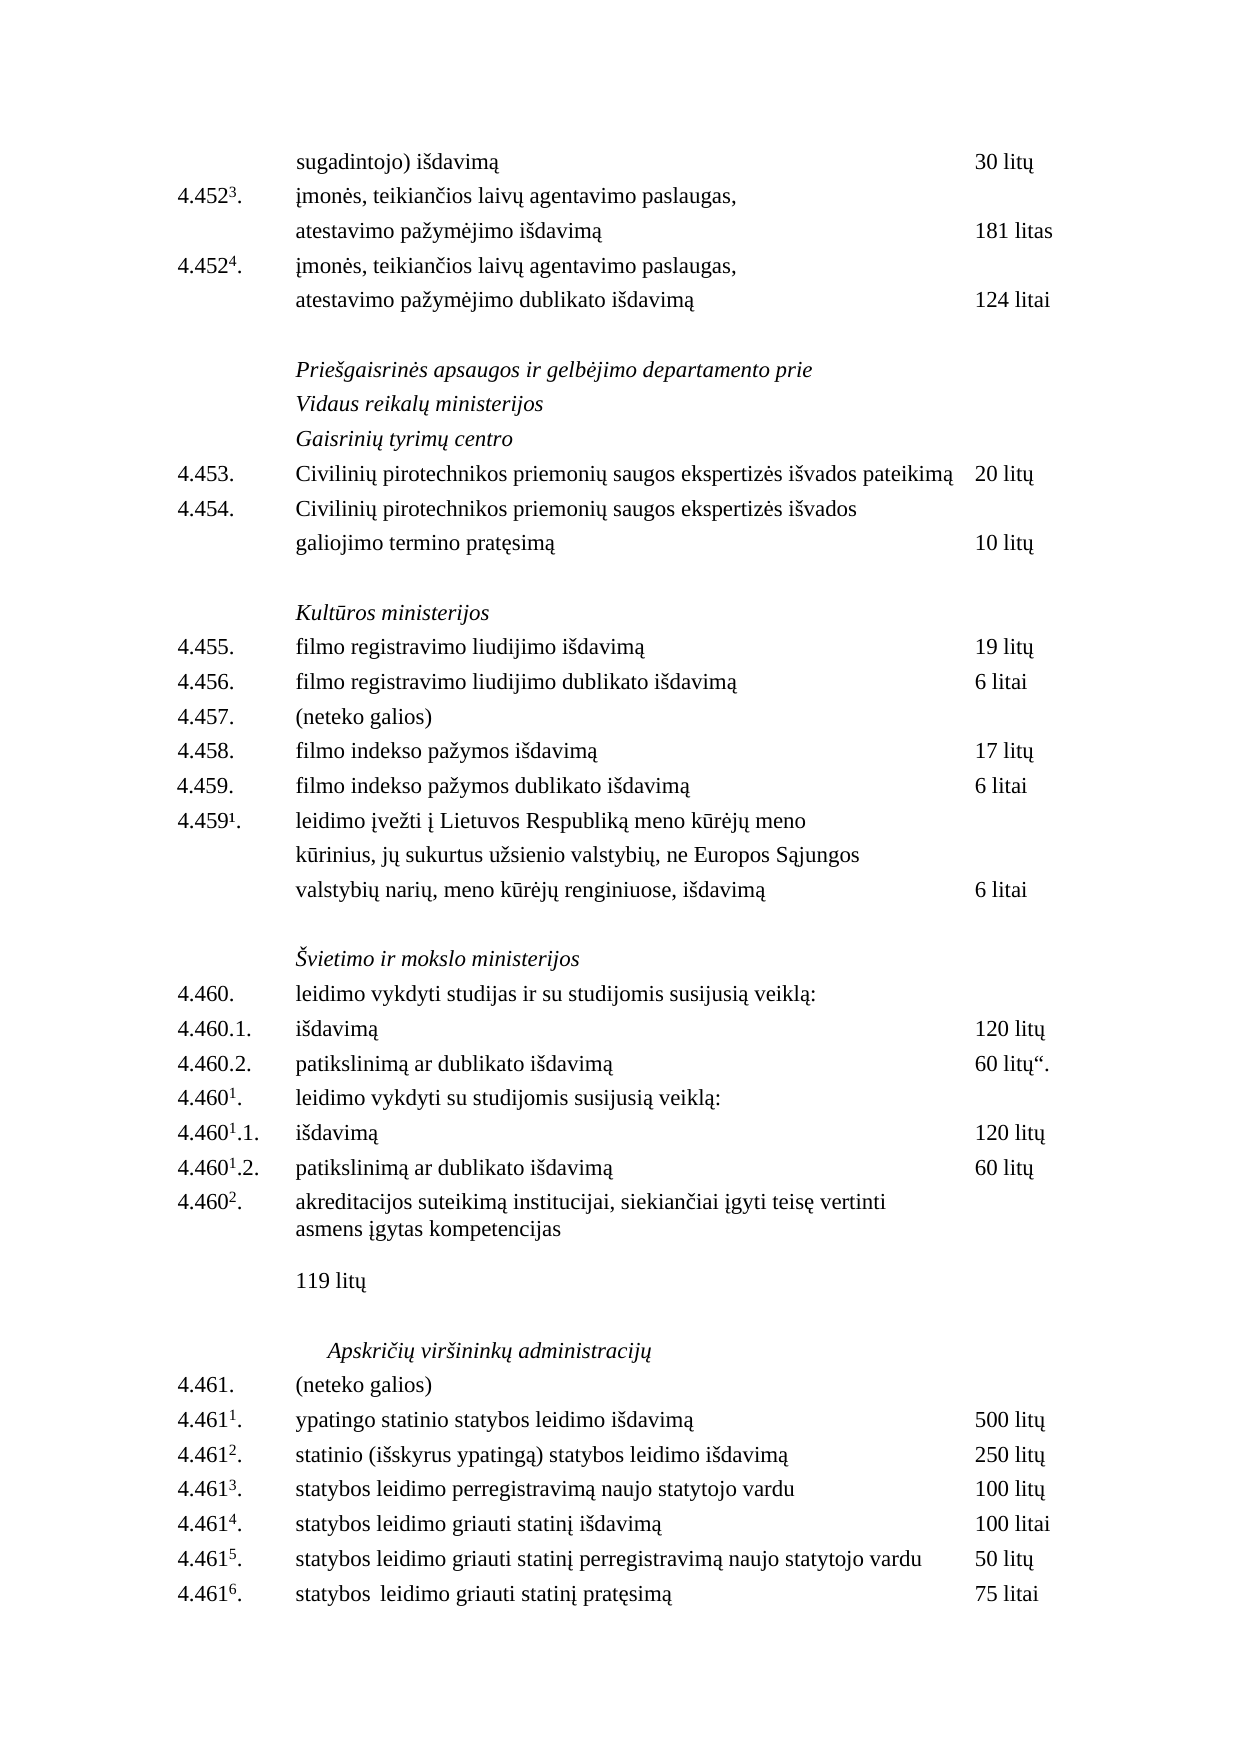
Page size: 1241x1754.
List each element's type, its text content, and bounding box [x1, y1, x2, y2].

text kūrinius, jų sukurtus užsienio valstybių, ne Europos Sąjungos [177, 841, 1122, 868]
text 4.4601.2. patikslinimą ar dublikato išdavimą 60 litų [177, 1154, 1122, 1180]
text valstybių narių, meno kūrėjų renginiuose, išdavimą 6 litai [177, 876, 1122, 902]
text sugadintojo) išdavimą 30 litų [296, 148, 1122, 174]
text 4.458. filmo indekso pažymos išdavimą 17 litų [177, 737, 1122, 764]
text 4.4615. statybos leidimo griauti statinį perregistravimą naujo statytojo vardu 50 litų [177, 1545, 1122, 1571]
text 4.4601. leidimo vykdyti su studijomis susijusią veiklą: [177, 1084, 1122, 1111]
text Priešgaisrinės apsaugos ir gelbėjimo departamento prie [295, 356, 1122, 382]
text 4.460.1. išdavimą 120 litų [177, 1015, 1122, 1041]
text 4.456. filmo registravimo liudijimo dublikato išdavimą 6 litai [177, 668, 1122, 694]
text 4.461. (neteko galios) [177, 1371, 1122, 1398]
text galiojimo termino pratęsimą 10 litų [177, 529, 1122, 556]
text Gaisrinių tyrimų centro [295, 425, 1122, 452]
text 4.459. filmo indekso pažymos dublikato išdavimą 6 litai [177, 772, 1122, 798]
text 4.455. filmo registravimo liudijimo išdavimą 19 litų [177, 633, 1122, 660]
text atestavimo pažymėjimo dublikato išdavimą 124 litai [177, 286, 1122, 313]
text 4.4614. statybos leidimo griauti statinį išdavimą 100 litai [177, 1510, 1122, 1537]
text 4.459¹. leidimo įvežti į Lietuvos Respubliką meno kūrėjų meno [177, 807, 1122, 833]
text 4.4602. akreditacijos suteikimą institucijai, siekiančiai įgyti teisę vertinti asmens įgytas kompetencijas 119 litų [177, 1188, 901, 1294]
text 4.4613. statybos leidimo perregistravimą naujo statytojo vardu 100 litų [177, 1476, 1122, 1502]
text 4.4611. ypatingo statinio statybos leidimo išdavimą 500 litų [177, 1406, 1122, 1432]
text 4.460.2. patikslinimą ar dublikato išdavimą 60 litų“. [177, 1049, 1122, 1076]
text atestavimo pažymėjimo išdavimą 181 litas [177, 217, 1122, 243]
text 4.453. Civilinių pirotechnikos priemonių saugos ekspertizės išvados pateikimą 20 litų [177, 460, 1122, 486]
text 4.4612. statinio (išskyrus ypatingą) statybos leidimo išdavimą 250 litų [177, 1441, 1122, 1467]
text Vidaus reikalų ministerijos [295, 391, 1122, 417]
text 4.4523. įmonės, teikiančios laivų agentavimo paslaugas, [177, 182, 1122, 209]
text 4.4601.1. išdavimą 120 litų [177, 1119, 1122, 1145]
text 4.457. (neteko galios) [177, 703, 1122, 729]
text 4.4616. statybos leidimo griauti statinį pratęsimą 75 litai [177, 1579, 1122, 1606]
text 4.4524. įmonės, teikiančios laivų agentavimo paslaugas, [177, 252, 1122, 278]
text Apskričių viršininkų administracijų [252, 1337, 1122, 1363]
text 4.460. leidimo vykdyti studijas ir su studijomis susijusią veiklą: [177, 980, 1122, 1007]
text 4.454. Civilinių pirotechnikos priemonių saugos ekspertizės išvados [177, 494, 1122, 521]
text Švietimo ir mokslo ministerijos [177, 946, 1122, 972]
text Kultūros ministerijos [177, 599, 1122, 625]
